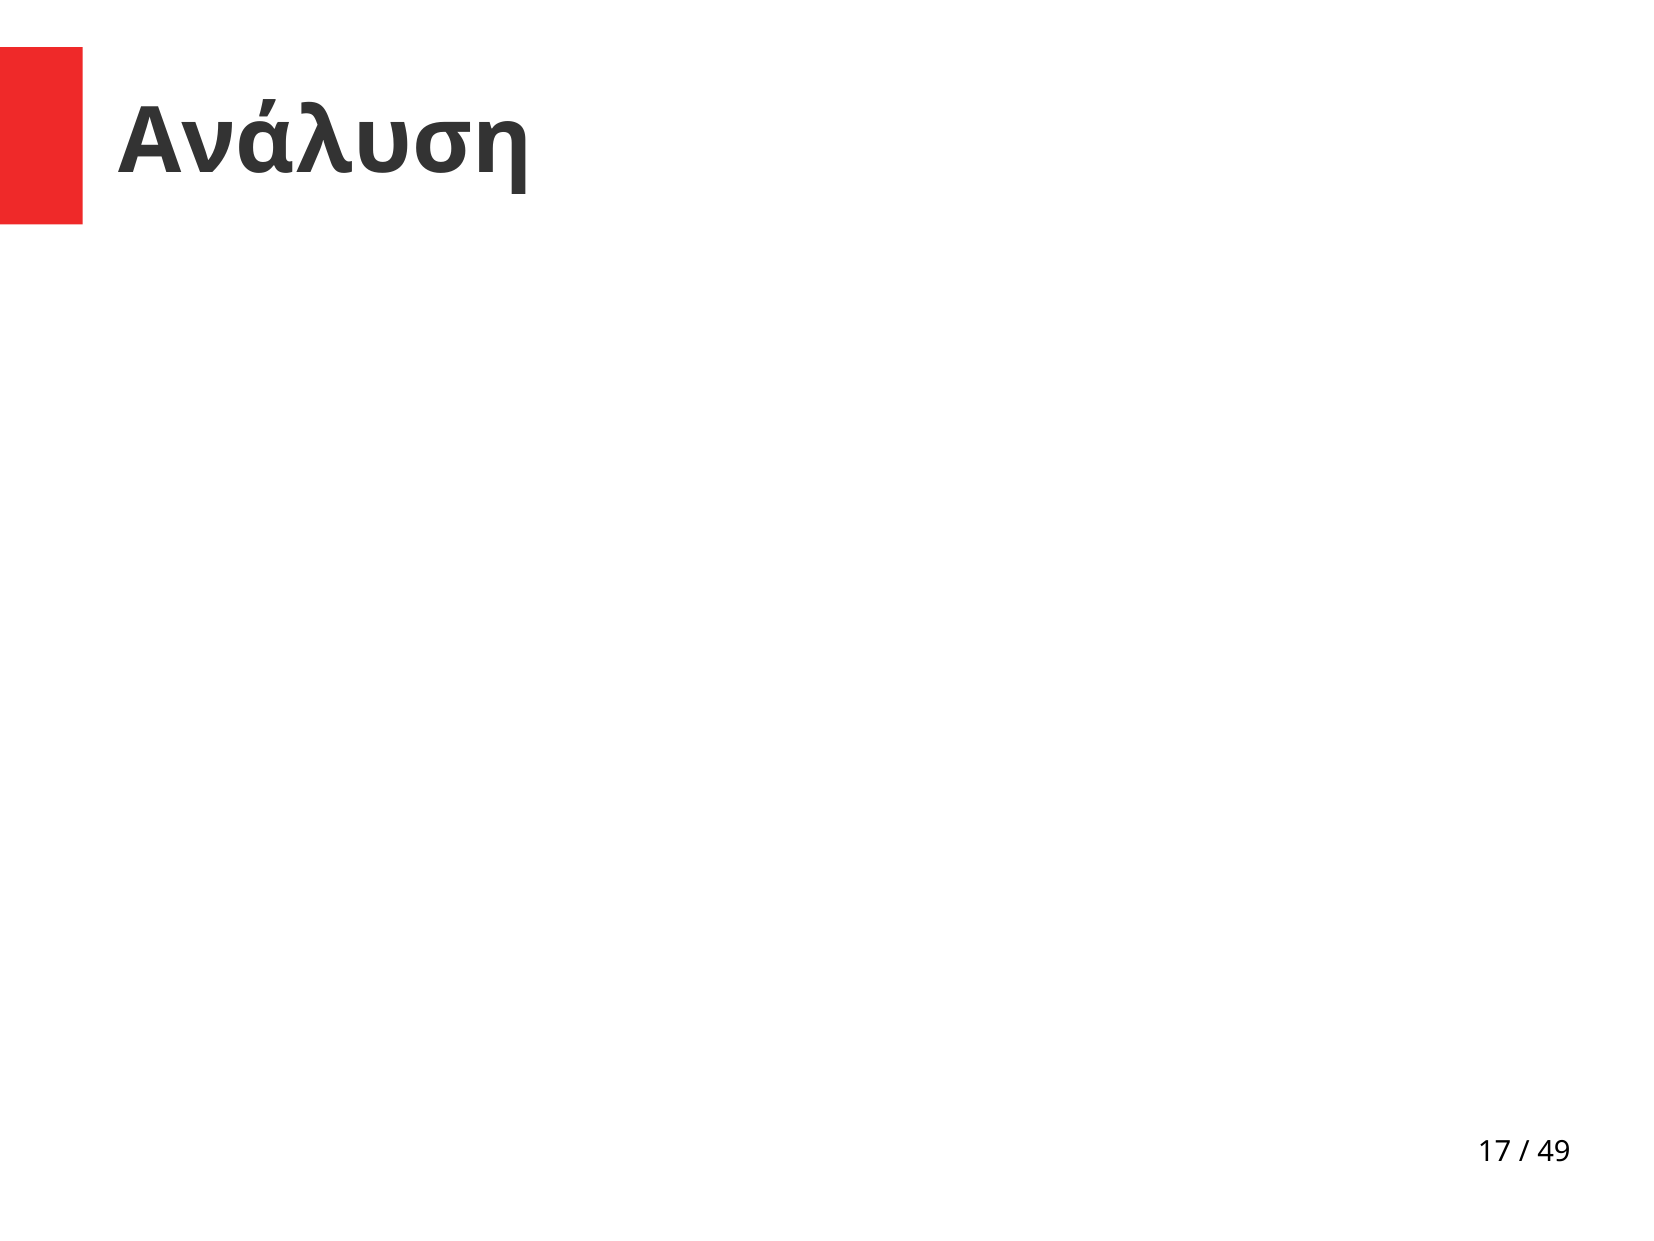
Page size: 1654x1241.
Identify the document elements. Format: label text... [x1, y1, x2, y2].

title Ανάλυση [118, 33, 1571, 241]
